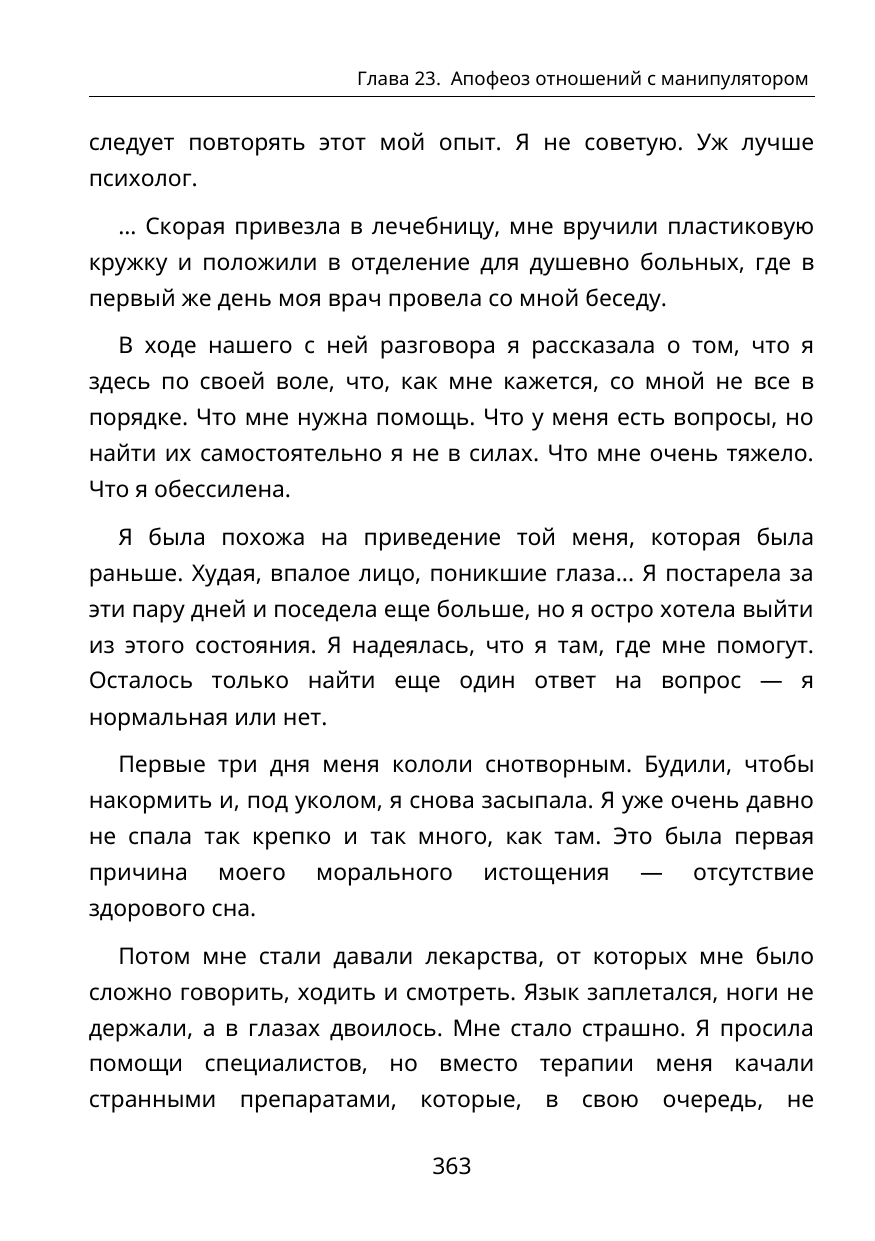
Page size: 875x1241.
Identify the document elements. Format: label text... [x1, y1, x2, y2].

text следует повторять этот мой опыт. Я не советую. Уж лучше психолог. [88, 126, 815, 193]
text Первые три дня меня кололи снотворным. Будили, чтобы накормить и, под уколом, я снова засыпала. Я уже очень давно не спала так крепко и так много, как там. Это была первая причина моего морального истощения — отсутствие здорового сна. [88, 748, 815, 923]
text … Скорая привезла в лечебницу, мне вручили пластиковую кружку и положили в отделение для душевно больных, где в первый же день моя врач провела со мной беседу. [88, 210, 815, 313]
text Потом мне стали давали лекарства, от которых мне было сложно говорить, ходить и смотреть. Язык заплетался, ноги не держали, а в глазах двоилось. Мне стало страшно. Я просила помощи специалистов, но вместо терапии меня качали странными препаратами, которые, в свою очередь, не [88, 939, 815, 1114]
text Я была похожа на приведение той меня, которая была раньше. Худая, впалое лицо, поникшие глаза... Я постарела за эти пару дней и поседела еще больше, но я остро хотела выйти из этого состояния. Я надеялась, что я там, где мне помогут. Осталось только найти еще один ответ на вопрос — я нормальная или нет. [88, 521, 815, 732]
text В ходе нашего с ней разговора я рассказала о том, что я здесь по своей воле, что, как мне кажется, со мной не все в порядке. Что мне нужна помощь. Что у меня есть вопросы, но найти их самостоятельно я не в силах. Что мне очень тяжело. Что я обессилена. [88, 329, 815, 504]
